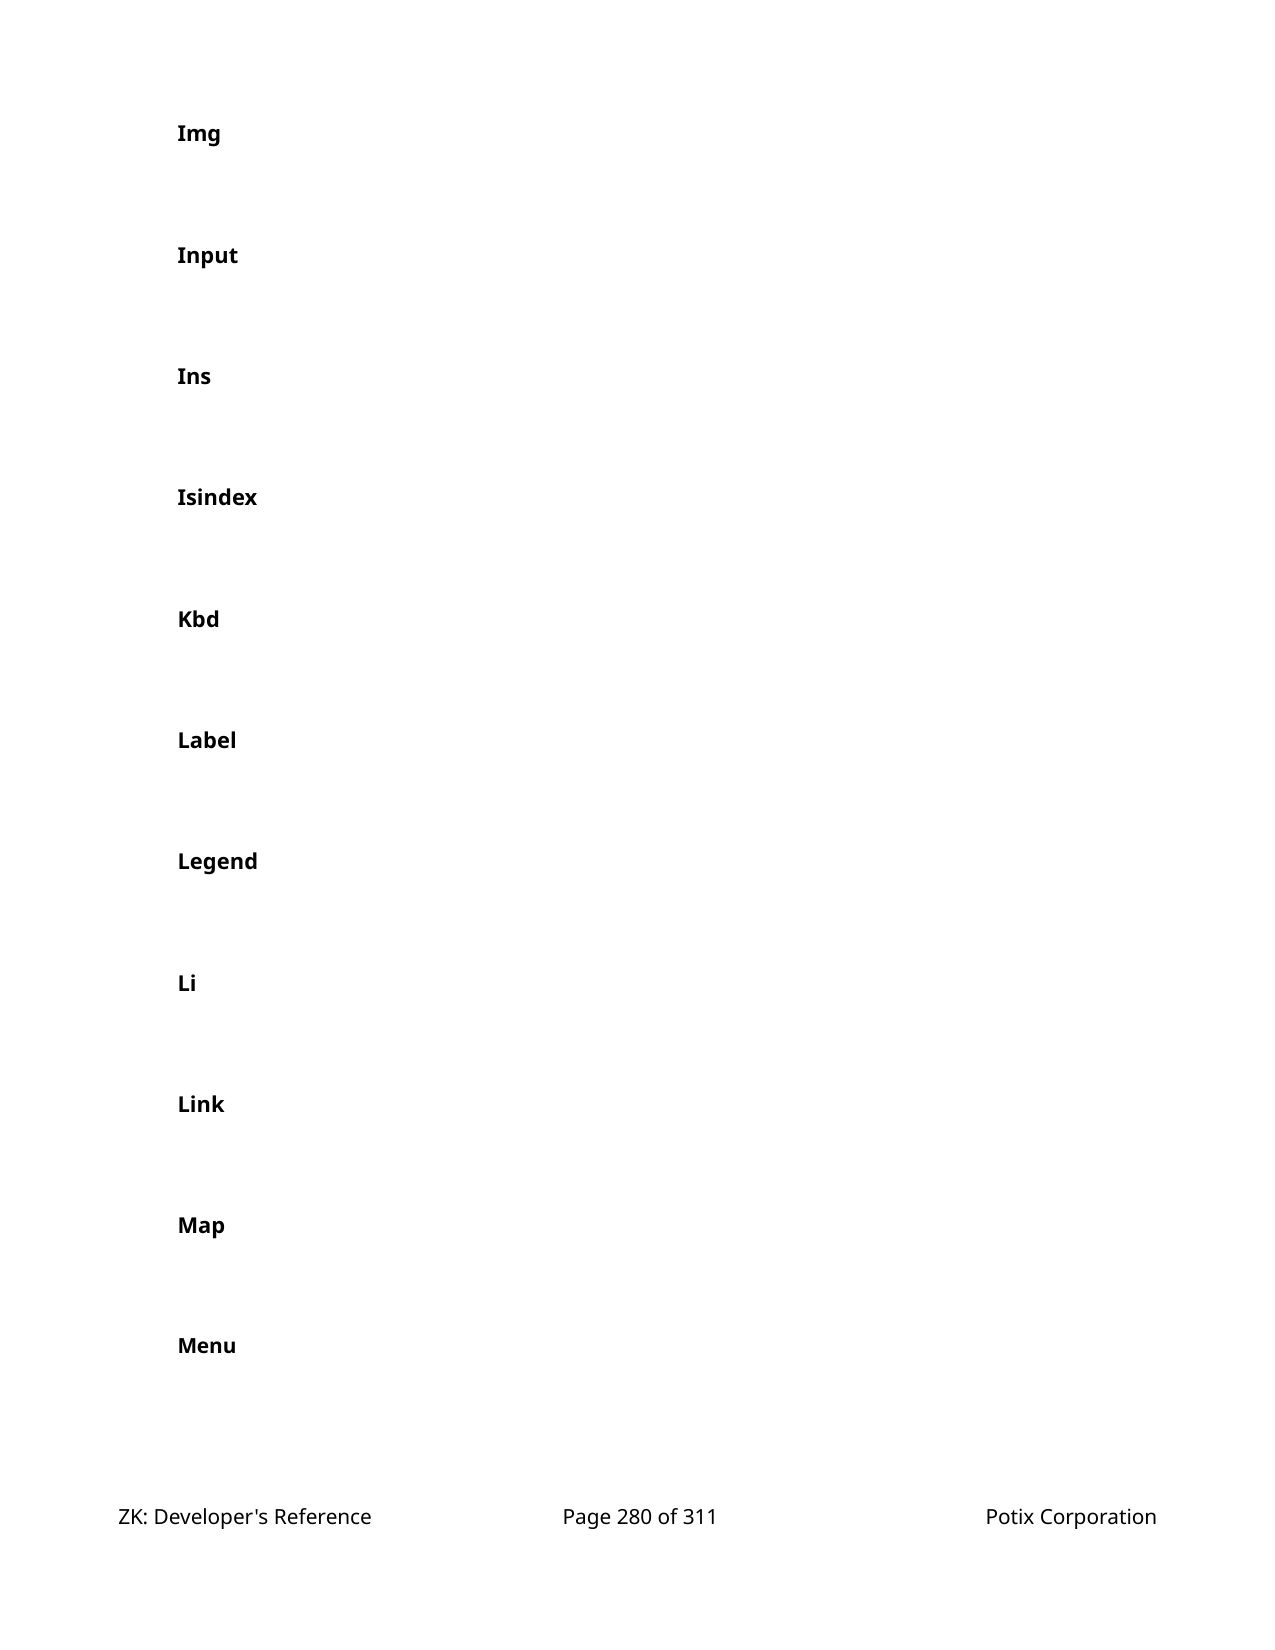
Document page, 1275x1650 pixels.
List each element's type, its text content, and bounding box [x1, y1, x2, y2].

subtitle Isindex [177, 482, 1157, 512]
subtitle Legend [177, 846, 1157, 876]
subtitle Menu [177, 1332, 1157, 1360]
subtitle Kbd [177, 603, 1157, 633]
subtitle Input [177, 239, 1157, 269]
subtitle Map [177, 1210, 1157, 1240]
subtitle Link [177, 1089, 1157, 1119]
subtitle Label [177, 725, 1157, 755]
subtitle Img [177, 118, 1157, 148]
subtitle Li [177, 968, 1157, 998]
subtitle Ins [177, 361, 1157, 391]
